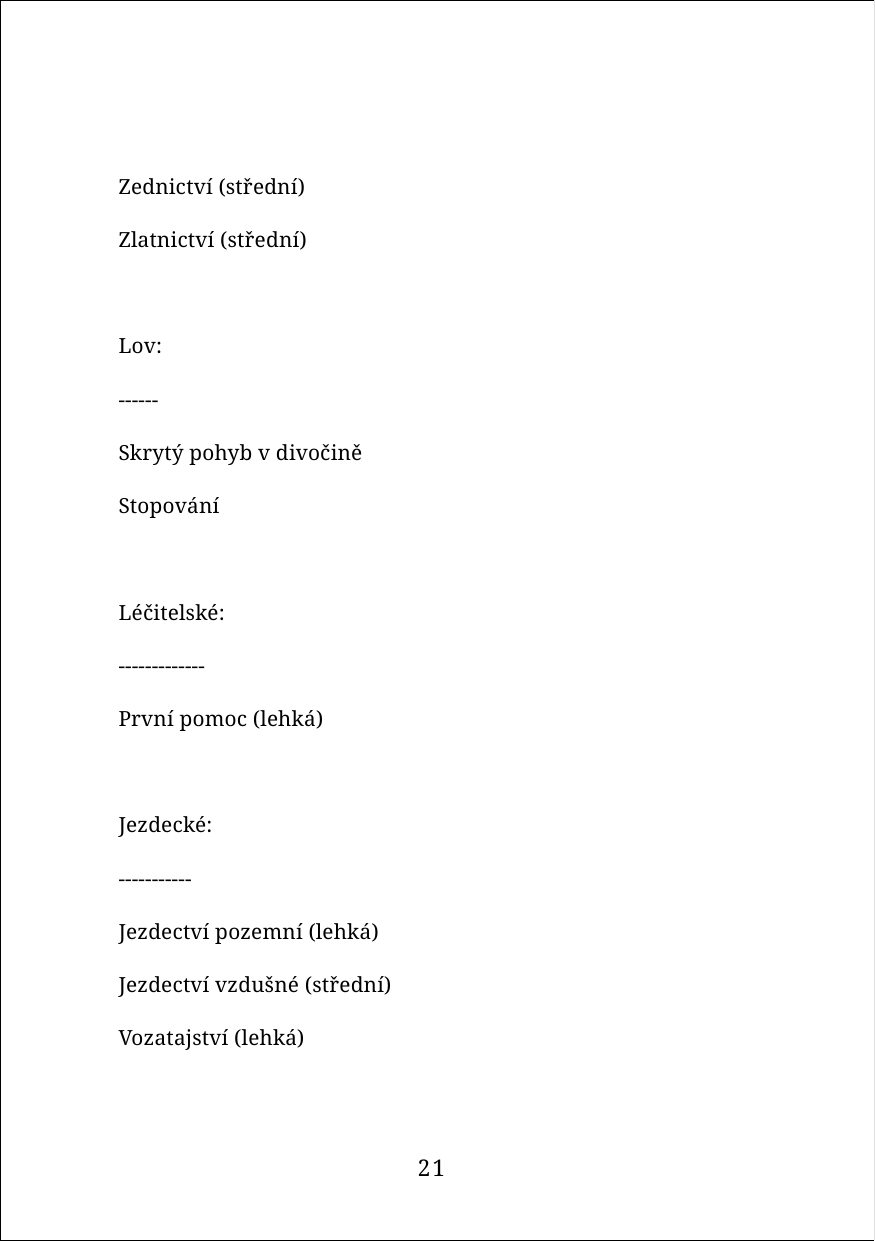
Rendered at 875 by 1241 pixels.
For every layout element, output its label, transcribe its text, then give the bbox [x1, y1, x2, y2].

text Lov: [118, 331, 756, 360]
text ------ [118, 385, 756, 413]
text Stopování [118, 491, 756, 519]
text Zlatnictví (střední) [118, 225, 756, 253]
text Zednictví (střední) [118, 172, 756, 200]
text Jezdecké: [118, 811, 756, 839]
text ------------- [118, 651, 756, 679]
text Léčitelské: [118, 598, 756, 626]
text Jezdectví vzdušné (střední) [118, 970, 756, 999]
text Jezdectví pozemní (lehká) [118, 917, 756, 945]
text Vozatajství (lehká) [118, 1023, 756, 1052]
text Skrytý pohyb v divočině [118, 438, 756, 466]
text První pomoc (lehká) [118, 704, 756, 732]
text ----------- [118, 864, 756, 892]
